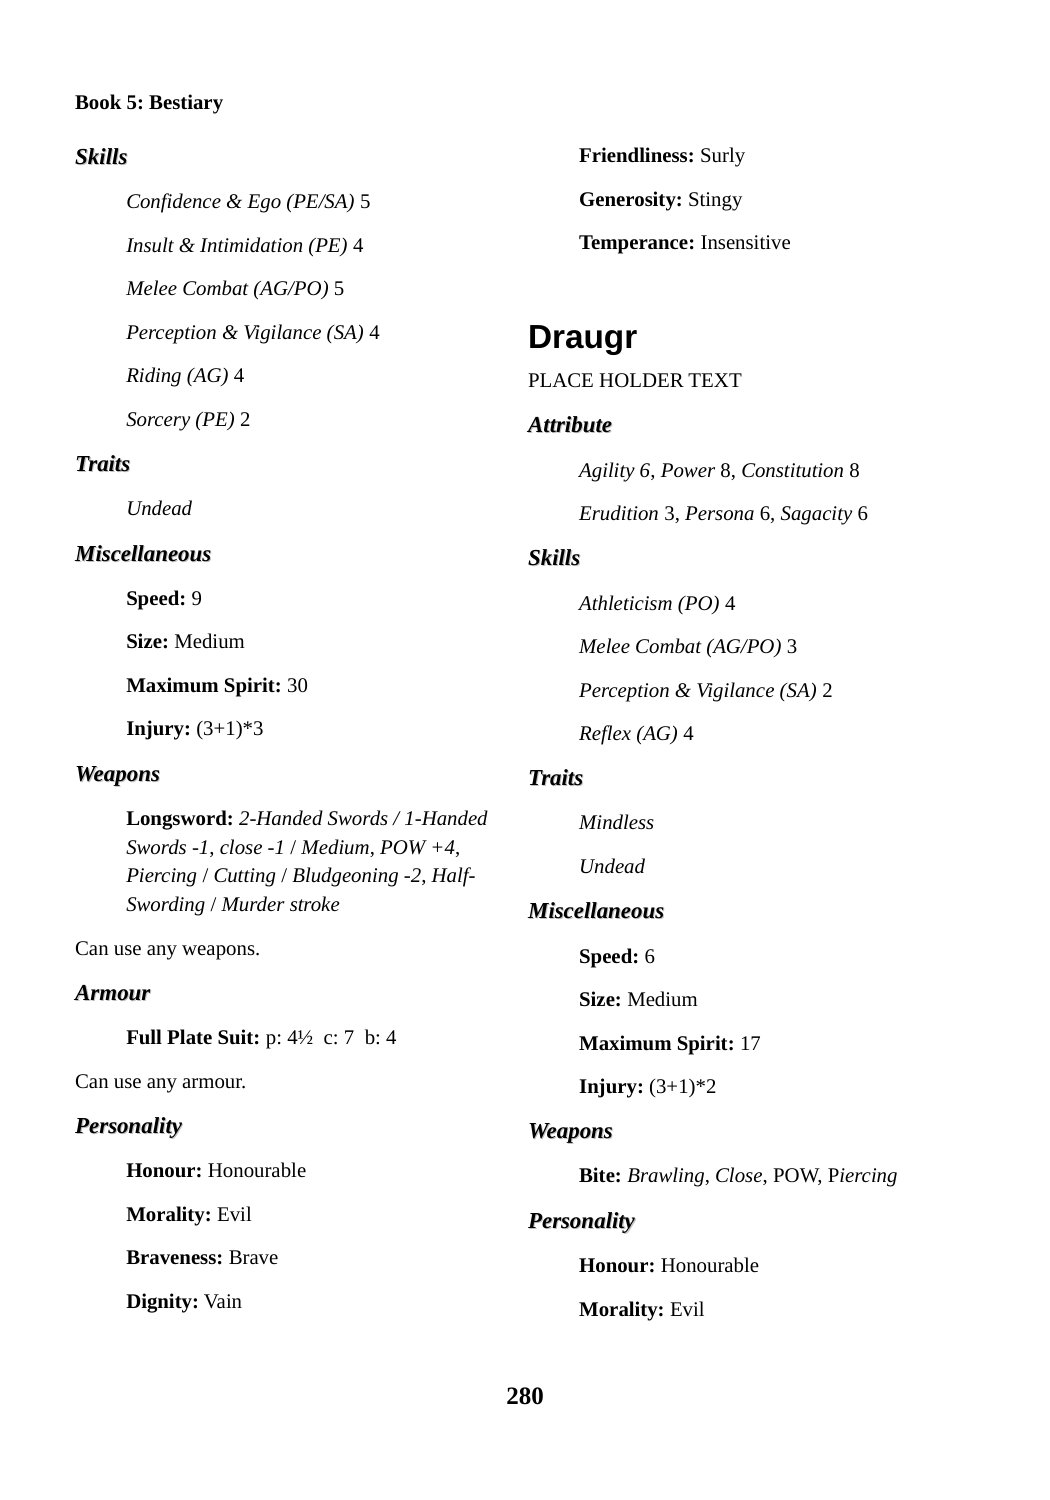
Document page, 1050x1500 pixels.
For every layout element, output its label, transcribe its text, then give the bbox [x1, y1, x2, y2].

text Personality [75, 1112, 522, 1138]
text Weapons [75, 759, 522, 786]
text Armour [75, 979, 522, 1006]
text Weapons [528, 1117, 975, 1144]
text Agility 6, Power 8, Constitution 8 [579, 458, 975, 482]
text Athleticism (PO) 4 [579, 591, 975, 615]
text Full Plate Suit: p: 4½ c: 7 b: 4 [126, 1025, 522, 1049]
text Traits [75, 450, 522, 476]
text Perception & Vigilance (SA) 4 [126, 320, 522, 344]
text Miscellaneous [528, 897, 975, 924]
text Can use any armour. [75, 1069, 522, 1093]
text Honour: Honourable [126, 1158, 522, 1182]
subtitle Draugr [528, 317, 975, 356]
text PLACE HOLDER TEXT [528, 368, 975, 392]
text Undead [579, 854, 975, 878]
text Speed: 9 [126, 586, 522, 610]
text Braveness: Brave [126, 1245, 522, 1269]
text Personality [528, 1207, 975, 1233]
text Honour: Honourable [579, 1253, 975, 1277]
text Confidence & Ego (PE/SA) 5 [126, 189, 522, 213]
text Injury: (3+1)*3 [126, 716, 522, 740]
text Can use any weapons. [75, 936, 522, 960]
text Skills [528, 544, 975, 571]
text Mindless [579, 811, 975, 834]
text Temperance: Insensitive [579, 230, 975, 254]
text Insult & Intimidation (PE) 4 [126, 233, 522, 257]
text Reflex (AG) 4 [579, 721, 975, 745]
text Riding (AG) 4 [126, 363, 522, 387]
text Melee Combat (AG/PO) 5 [126, 276, 522, 300]
text Maximum Spirit: 30 [126, 673, 522, 697]
text Erudition 3, Persona 6, Sagacity 6 [579, 501, 975, 525]
text Generosity: Stingy [579, 187, 975, 211]
text Longsword: 2-Handed Swords / 1-Handed Swords -1, close -1 / Medium, POW +4, Piercing / Cutting / Bludgeoning -2, Half-Swording / Murder stroke [126, 806, 522, 916]
text Morality: Evil [579, 1296, 975, 1321]
text Skills [75, 143, 522, 170]
text Sorcery (PE) 2 [126, 407, 522, 431]
text Perception & Vigilance (SA) 2 [579, 677, 975, 702]
text Bite: Brawling, Close, POW, Piercing [579, 1163, 975, 1187]
text Dignity: Vain [126, 1289, 522, 1313]
text Friendliness: Surly [579, 143, 975, 167]
text Speed: 6 [579, 943, 975, 968]
text Traits [528, 764, 975, 791]
text Maximum Spirit: 17 [579, 1030, 975, 1054]
text Injury: (3+1)*2 [579, 1074, 975, 1098]
text Attribute [528, 411, 975, 438]
text Size: Medium [126, 629, 522, 653]
text Morality: Evil [126, 1202, 522, 1226]
text Undead [126, 496, 522, 520]
text Size: Medium [579, 987, 975, 1011]
text Melee Combat (AG/PO) 3 [579, 634, 975, 658]
text Miscellaneous [75, 540, 522, 566]
